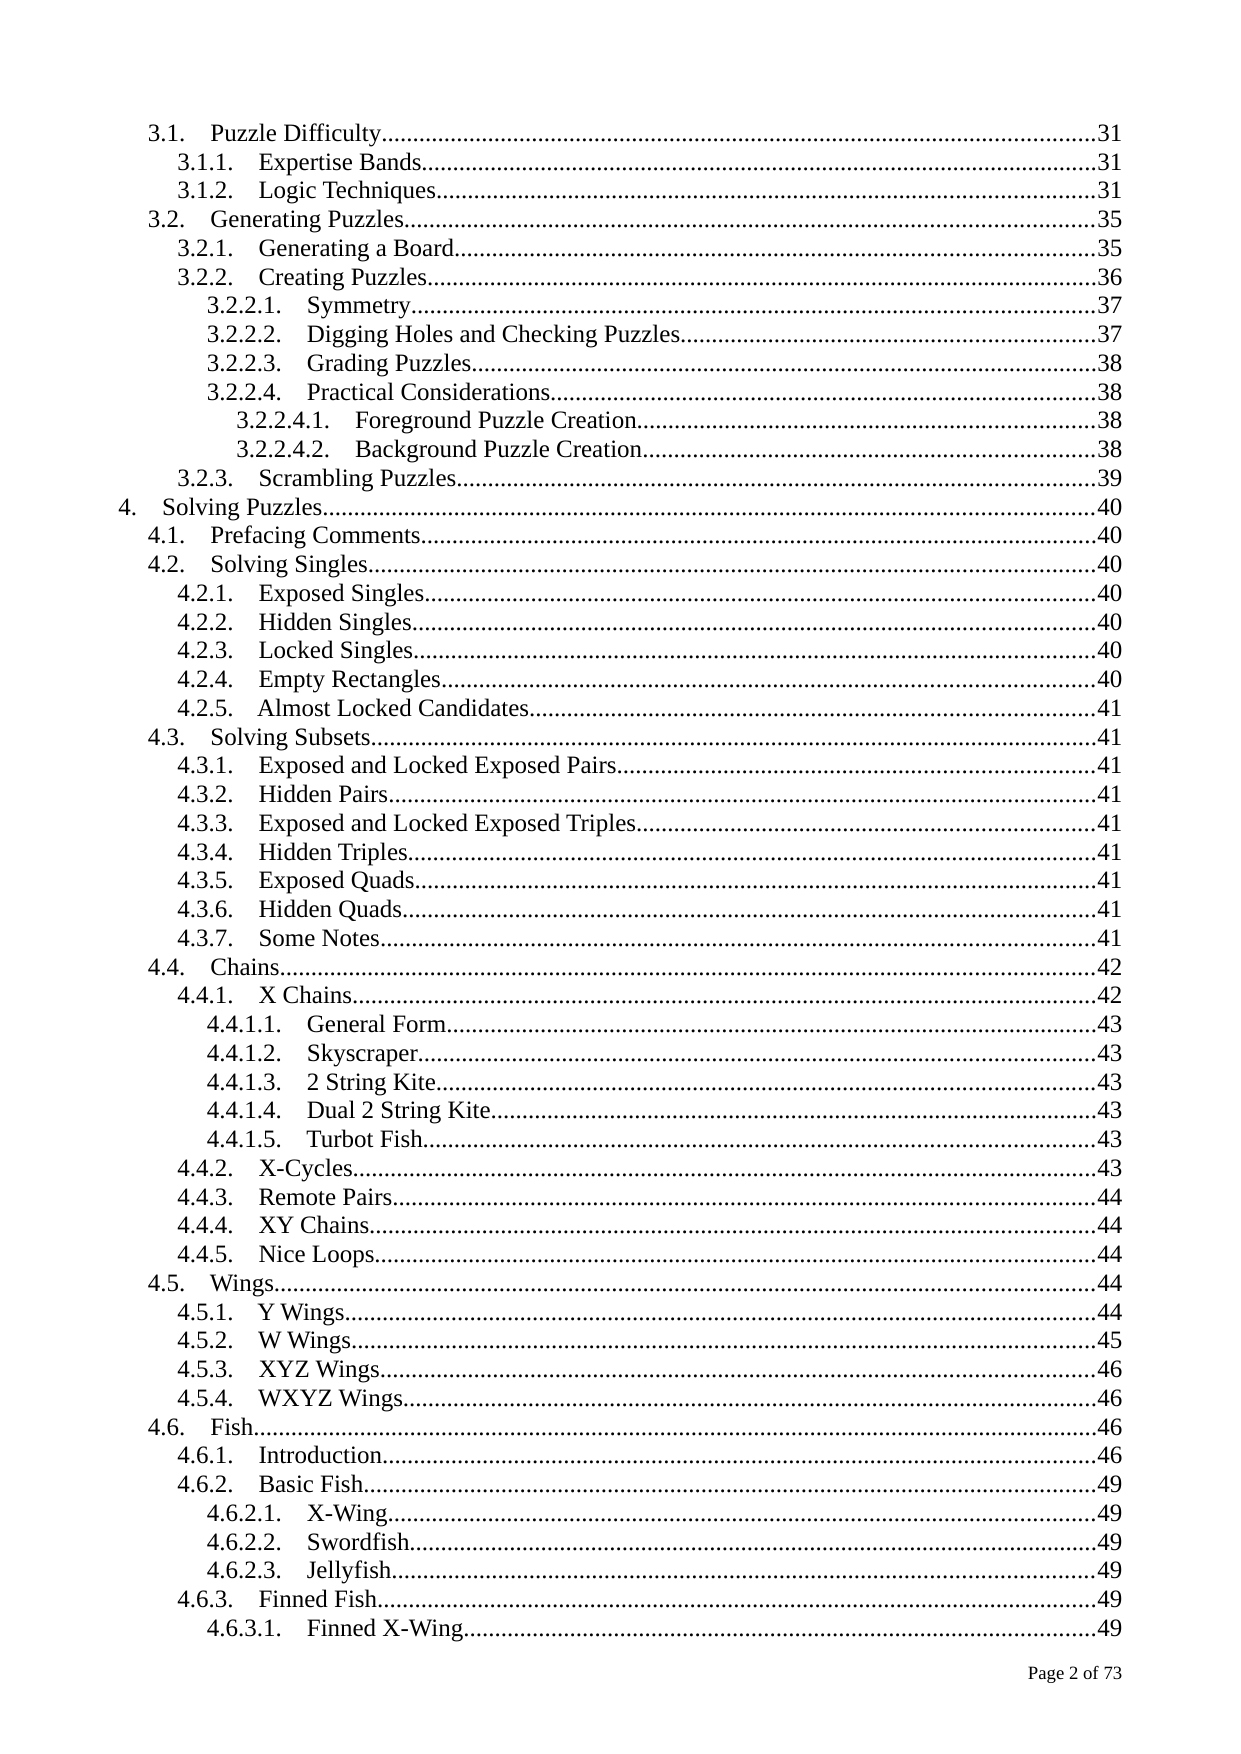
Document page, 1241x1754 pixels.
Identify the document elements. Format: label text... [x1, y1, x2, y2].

text 4.4.1. X Chains 42 [177, 981, 1122, 1009]
text 4.6.2.2. Swordfish 49 [207, 1527, 1122, 1556]
text 3.2.2. Creating Puzzles 36 [177, 262, 1122, 291]
text 3.1.2. Logic Techniques 31 [177, 176, 1122, 204]
text 4.3.5. Exposed Quads 41 [177, 866, 1122, 894]
text 4.5.1. Y Wings 44 [177, 1297, 1122, 1326]
text 4.3.6. Hidden Quads 41 [177, 894, 1122, 923]
text 4.6.3. Finned Fish 49 [177, 1584, 1122, 1613]
text 4.2.1. Exposed Singles 40 [177, 578, 1122, 607]
text 4.4.4. XY Chains 44 [177, 1211, 1122, 1239]
text 3.1.1. Expertise Bands 31 [177, 147, 1122, 176]
text 4.5.3. XYZ Wings 46 [177, 1354, 1122, 1383]
text 4.4.1.3. 2 String Kite 43 [207, 1067, 1122, 1096]
text 4.4.1.5. Turbot Fish 43 [207, 1124, 1122, 1153]
text 3.2.2.2. Digging Holes and Checking Puzzles 37 [207, 319, 1122, 348]
text 4.5.4. WXYZ Wings 46 [177, 1383, 1122, 1412]
text 4.4.5. Nice Loops 44 [177, 1239, 1122, 1268]
text 4.2. Solving Singles 40 [148, 549, 1122, 578]
text 3.2.3. Scrambling Puzzles 39 [177, 463, 1122, 492]
text 4.6.3.1. Finned X-Wing 49 [207, 1613, 1122, 1642]
text 4.4.1.1. General Form 43 [207, 1009, 1122, 1038]
text 4.2.3. Locked Singles 40 [177, 636, 1122, 664]
text 4.3.1. Exposed and Locked Exposed Pairs 41 [177, 751, 1122, 779]
text 4.2.4. Empty Rectangles 40 [177, 664, 1122, 693]
text 3.2.2.4.2. Background Puzzle Creation 38 [236, 434, 1122, 463]
text 3.1. Puzzle Difficulty 31 [148, 118, 1122, 147]
text 4. Solving Puzzles 40 [118, 492, 1122, 521]
text 4.3.4. Hidden Triples 41 [177, 837, 1122, 866]
text 4.5. Wings 44 [148, 1268, 1122, 1297]
text 3.2.2.1. Symmetry 37 [207, 291, 1122, 319]
text 4.4.1.4. Dual 2 String Kite 43 [207, 1096, 1122, 1124]
text 4.6. Fish 46 [148, 1412, 1122, 1441]
text 4.3.7. Some Notes 41 [177, 923, 1122, 952]
text 3.2.1. Generating a Board 35 [177, 233, 1122, 262]
text 4.4.3. Remote Pairs 44 [177, 1182, 1122, 1211]
text 4.6.2.1. X-Wing 49 [207, 1498, 1122, 1527]
text 3.2.2.4.1. Foreground Puzzle Creation 38 [236, 406, 1122, 434]
text 3.2. Generating Puzzles 35 [148, 204, 1122, 233]
text 4.1. Prefacing Comments 40 [148, 521, 1122, 549]
text 4.3.2. Hidden Pairs 41 [177, 779, 1122, 808]
text 4.3. Solving Subsets 41 [148, 722, 1122, 751]
text 4.3.3. Exposed and Locked Exposed Triples 41 [177, 808, 1122, 837]
text 4.4.2. X-Cycles 43 [177, 1153, 1122, 1182]
text 4.6.2. Basic Fish 49 [177, 1469, 1122, 1498]
text 4.6.1. Introduction 46 [177, 1441, 1122, 1469]
text 4.6.2.3. Jellyfish 49 [207, 1556, 1122, 1584]
text 4.2.5. Almost Locked Candidates 41 [177, 693, 1122, 722]
text 4.5.2. W Wings 45 [177, 1326, 1122, 1354]
text 4.4. Chains 42 [148, 952, 1122, 981]
text 4.2.2. Hidden Singles 40 [177, 607, 1122, 636]
text 4.4.1.2. Skyscraper 43 [207, 1038, 1122, 1067]
text 3.2.2.3. Grading Puzzles 38 [207, 348, 1122, 377]
text 3.2.2.4. Practical Considerations 38 [207, 377, 1122, 406]
